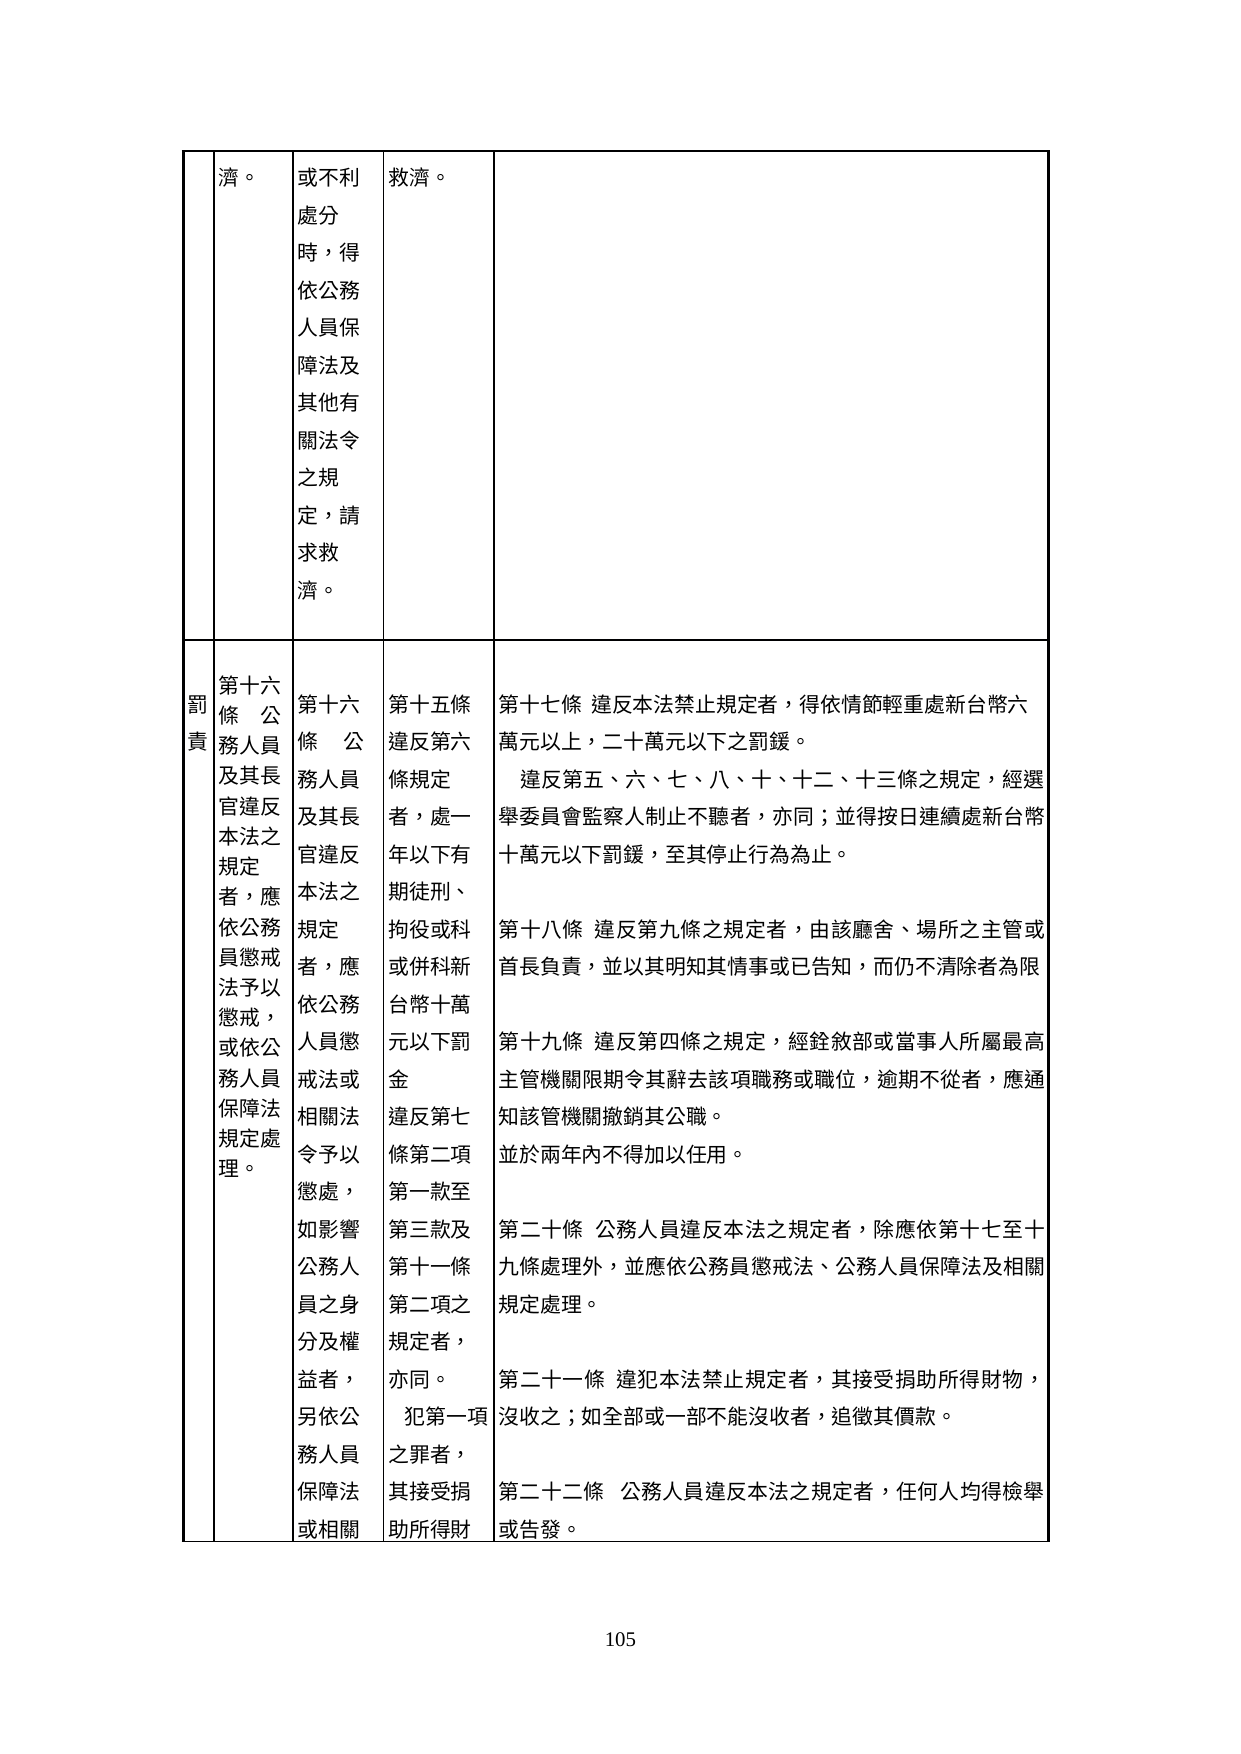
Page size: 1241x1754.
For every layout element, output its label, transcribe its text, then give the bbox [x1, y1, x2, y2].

table_cell [495, 152, 1047, 639]
table_cell 濟。 [215, 152, 292, 639]
table_cell 救濟。 [384, 152, 493, 639]
table_cell 第十六條 公務人員及其長官違反本法之規定者，應依公務人員懲戒法或相關法令予以懲處，如影響公務人員之身分及權益者，另依公務人員保障法或相關 [294, 641, 383, 1541]
table_cell 第十七條 違反本法禁止規定者，得依情節輕重處新台幣六萬元以上，二十萬元以下之罰鍰。 違反第五、六、七、八、十、十二、十三條之規定，經選舉委員會監察人制止不聽者，亦同；並得按日連續處新台幣十萬元以下罰鍰，至其停止行為為止。 第十八條 違反第九條之規定者，由該廳舍、場所之主管或首長負責，並以其明知其情事或已告知，而仍不清除者為限 第十九條 違反第四條之規定，經銓敘部或當事人所屬最高主管機關限期令其辭去該項職務或職位，逾期不從者，應通知該管機關撤銷其公職。 並於兩年內不得加以任用。 第二十條 公務人員違反本法之規定者，除應依第十七至十九條處理外，並應依公務員懲戒法、公務人員保障法及相關規定處理。 第二十一條 違犯本法禁止規定者，其接受捐助所得財物，沒收之；如全部或一部不能沒收者，追徵其價款。 第二十二條 公務人員違反本法之規定者，任何人均得檢舉或告發。 [495, 641, 1047, 1541]
table_cell 或不利處分時，得依公務人員保障法及其他有關法令之規定，請求救濟。 [294, 152, 383, 639]
table_cell 罰責 [185, 641, 213, 1541]
table_cell 第十五條 違反第六條規定者，處一年以下有期徒刑、拘役或科或併科新台幣十萬元以下罰金 違反第七條第二項第一款至第三款及第十一條第二項之規定者，亦同。 犯第一項之罪者，其接受捐助所得財 [384, 641, 493, 1541]
table_cell 第十六條 公務人員及其長官違反本法之規定者，應依公務員懲戒法予以懲戒，或依公務人員保障法規定處理。 [215, 641, 292, 1541]
table_cell [185, 152, 213, 639]
